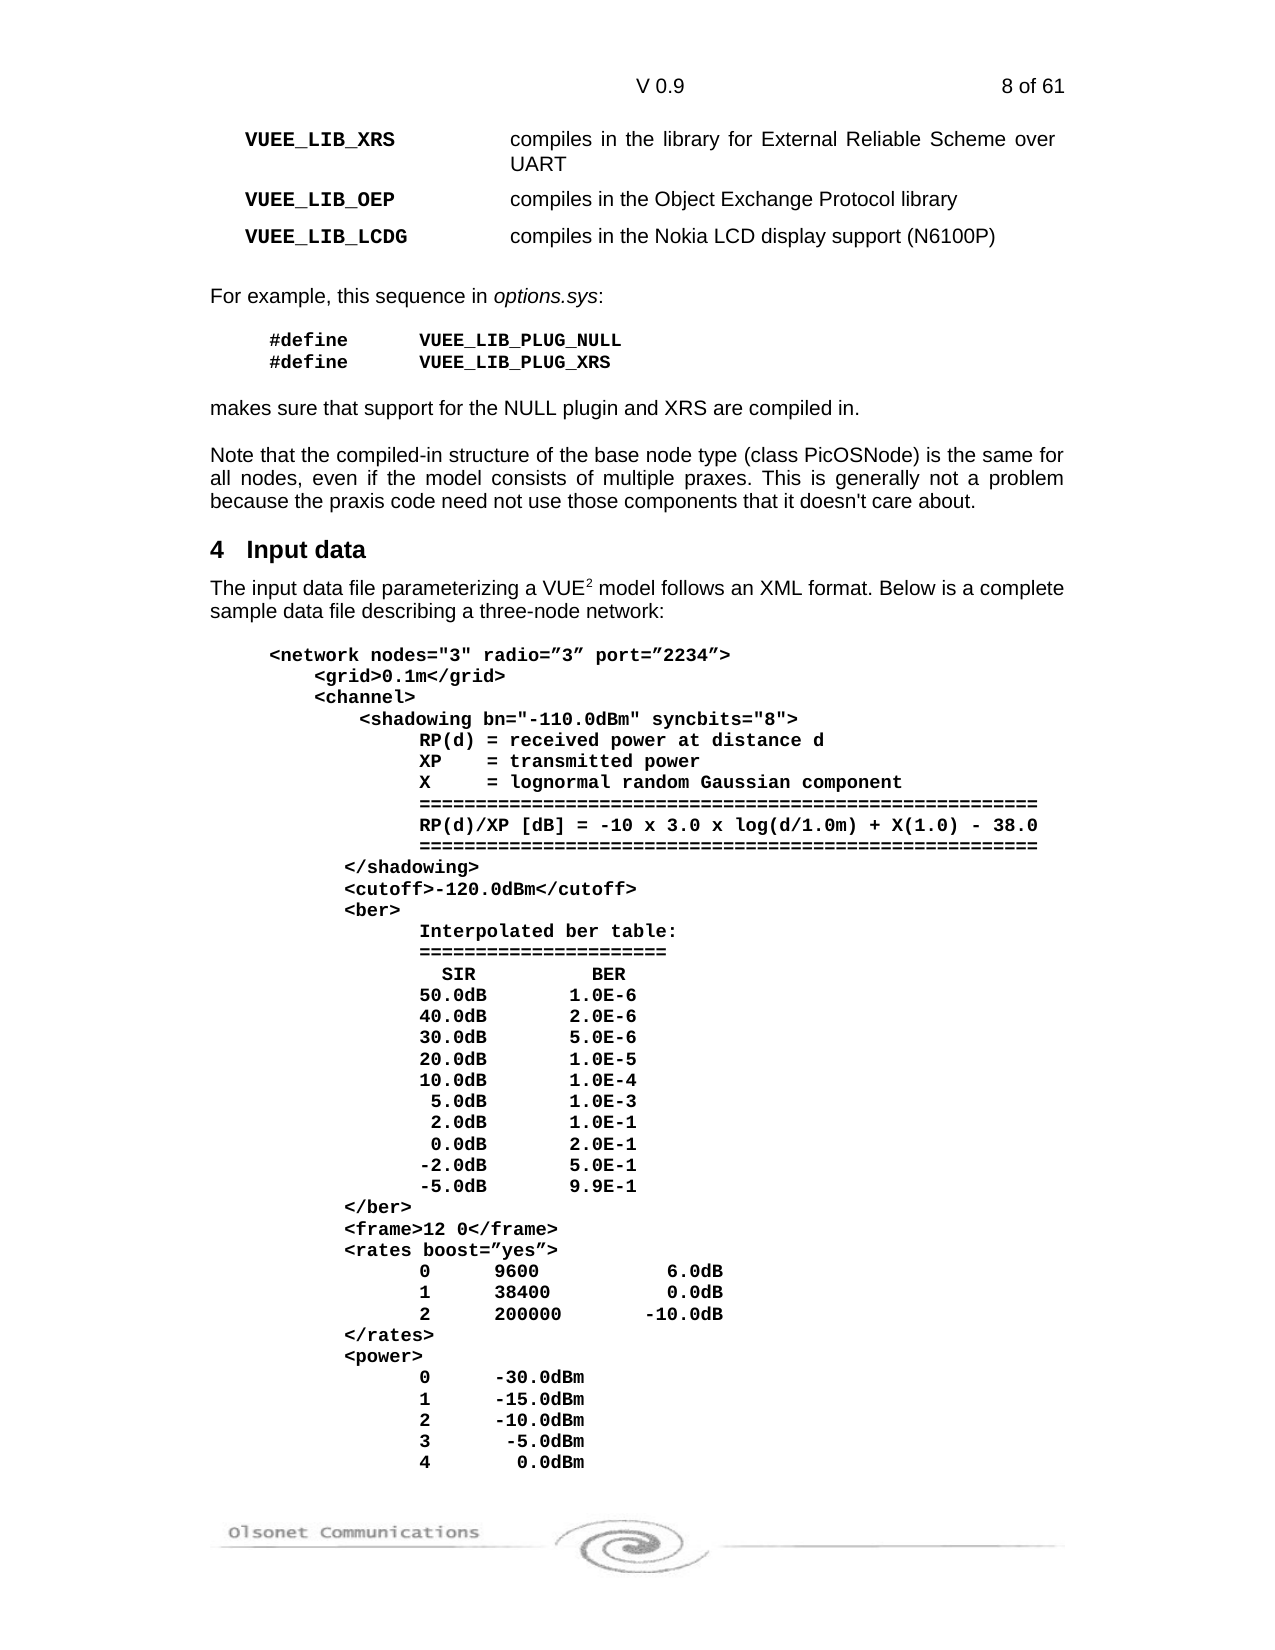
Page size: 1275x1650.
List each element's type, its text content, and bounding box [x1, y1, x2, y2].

text 2 -10.0dBm [269, 1411, 1065, 1432]
text <channel> [269, 688, 1065, 709]
text 1 38400 0.0dB [269, 1283, 1065, 1304]
text <shadowing bn="-110.0dBm" syncbits="8"> [269, 709, 1065, 731]
text 2.0dB 1.0E-1 [269, 1113, 1065, 1134]
text <ber> [269, 901, 1065, 922]
text X = lognormal random Gaussian component [269, 773, 1065, 794]
text VUEE_LIB_XRS compiles in the library for External Reliable Scheme over UART [210, 128, 1065, 176]
text 1 -15.0dBm [269, 1389, 1065, 1411]
text RP(d)/XP [dB] = -10 x 3.0 x log(d/1.0m) + X(1.0) - 38.0 [269, 816, 1065, 837]
text ======================================================= [269, 794, 1065, 816]
text ====================== [269, 943, 1065, 964]
text </rates> [269, 1326, 1065, 1347]
text SIR BER [269, 964, 1065, 986]
text 20.0dB 1.0E-5 [269, 1049, 1065, 1071]
text 2 200000 -10.0dB [269, 1304, 1065, 1326]
text 30.0dB 5.0E-6 [269, 1028, 1065, 1049]
text 50.0dB 1.0E-6 [269, 986, 1065, 1007]
text -2.0dB 5.0E-1 [269, 1156, 1065, 1177]
text <cutoff>-120.0dBm</cutoff> [269, 879, 1065, 901]
text </ber> [269, 1198, 1065, 1219]
text VUEE_LIB_OEP compiles in the Object Exchange Protocol library [210, 188, 1065, 213]
text 40.0dB 2.0E-6 [269, 1007, 1065, 1028]
text 5.0dB 1.0E-3 [269, 1092, 1065, 1113]
text #define VUEE_LIB_PLUG_NULL [269, 331, 1065, 352]
text <network nodes="3" radio=”3” port=”2234”> [269, 646, 1065, 667]
text <grid>0.1m</grid> [269, 667, 1065, 688]
picture [210, 1504, 1065, 1596]
text <frame>12 0</frame> [269, 1219, 1065, 1241]
text 3 -5.0dBm [269, 1432, 1065, 1453]
text <rates boost=”yes”> [269, 1241, 1065, 1262]
text The input data file parameterizing a VUE2 model follows an XML format. Below is a complete sample data file describing a three-node network: [210, 576, 1065, 622]
text For example, this sequence in options.sys: [210, 285, 1065, 308]
text 4 0.0dBm [269, 1453, 1065, 1474]
text makes sure that support for the NULL plugin and XRS are compiled in. [210, 397, 1065, 420]
text 10.0dB 1.0E-4 [269, 1071, 1065, 1092]
subtitle Input data [210, 536, 1065, 564]
text Interpolated ber table: [269, 922, 1065, 943]
text ======================================================= [269, 837, 1065, 858]
text VUEE_LIB_LCDG compiles in the Nokia LCD display support (N6100P) [210, 225, 1065, 250]
text 0 -30.0dBm [269, 1368, 1065, 1389]
text 0 9600 6.0dB [269, 1262, 1065, 1283]
text #define VUEE_LIB_PLUG_XRS [269, 352, 1065, 374]
text RP(d) = received power at distance d [269, 731, 1065, 752]
text -5.0dB 9.9E-1 [269, 1177, 1065, 1198]
text </shadowing> [269, 858, 1065, 879]
text Note that the compiled-in structure of the base node type (class PicOSNode) is the same for all nodes, even if the model consists of multiple praxes. This is generally not a problem because the praxis code need not use those components that it doesn't care about. [210, 443, 1065, 513]
text <power> [269, 1347, 1065, 1368]
text XP = transmitted power [269, 752, 1065, 773]
text 0.0dB 2.0E-1 [269, 1134, 1065, 1156]
